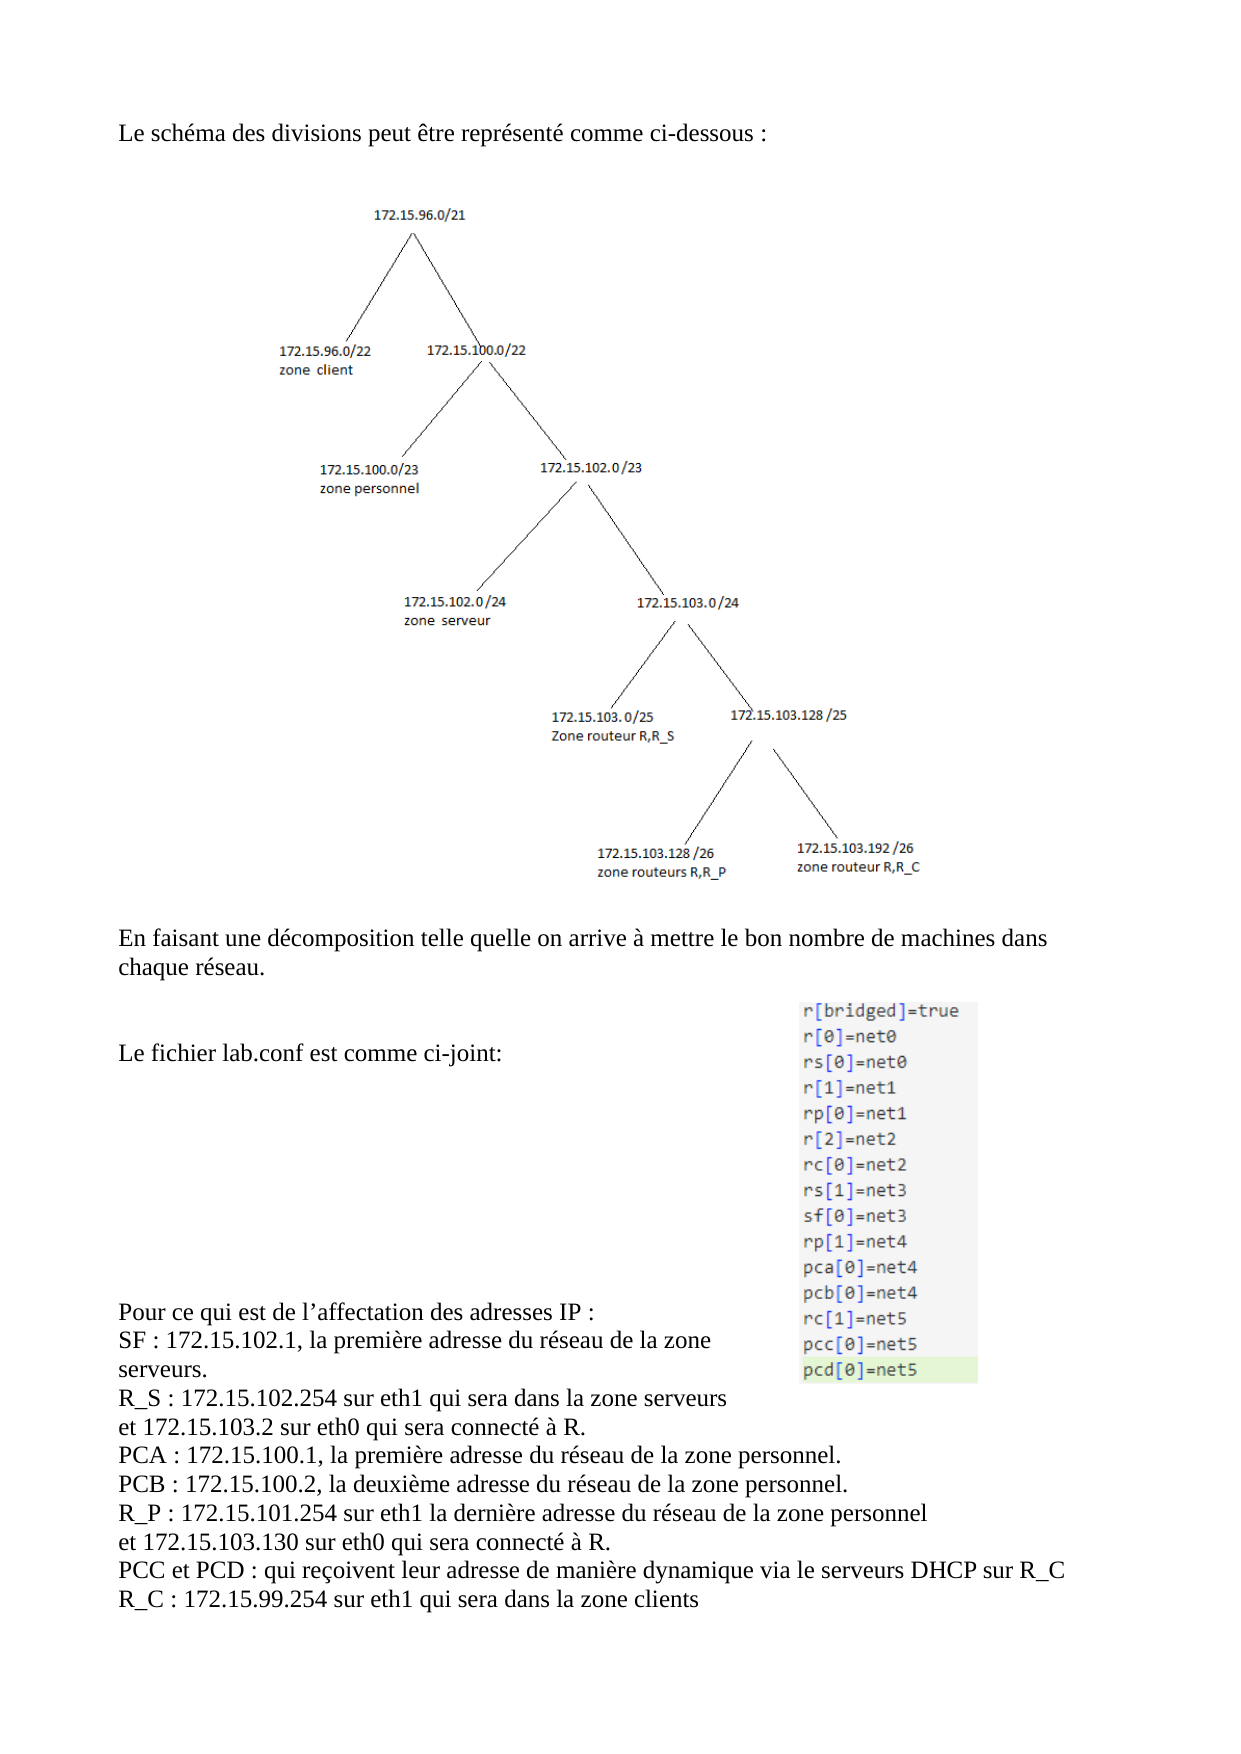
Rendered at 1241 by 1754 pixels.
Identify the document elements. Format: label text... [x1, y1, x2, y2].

text [978, 1038, 1122, 1067]
picture [219, 201, 980, 909]
text et 172.15.103.130 sur eth0 qui sera connecté à R. [118, 1527, 1122, 1556]
text Le fichier lab.conf est comme ci-joint: [118, 1038, 799, 1067]
picture [799, 1002, 978, 1384]
text PCA : 172.15.100.1, la première adresse du réseau de la zone personnel. [118, 1441, 1122, 1469]
text R_S : 172.15.102.254 sur eth1 qui sera dans la zone serveurs [118, 1383, 1122, 1412]
text En faisant une décomposition telle quelle on arrive à mettre le bon nombre de machines dans chaque réseau. [118, 923, 1122, 981]
text PCB : 172.15.100.2, la deuxième adresse du réseau de la zone personnel. [118, 1469, 1122, 1498]
text SF : 172.15.102.1, la première adresse du réseau de la zone serveurs. [118, 1326, 799, 1383]
text [978, 1297, 1122, 1326]
text [978, 1326, 1122, 1383]
text PCC et PCD : qui reçoivent leur adresse de manière dynamique via le serveurs DHCP sur R_C [118, 1556, 1122, 1584]
text Pour ce qui est de l’affectation des adresses IP : [118, 1297, 799, 1326]
text et 172.15.103.2 sur eth0 qui sera connecté à R. [118, 1412, 1122, 1441]
text R_P : 172.15.101.254 sur eth1 la dernière adresse du réseau de la zone personnel [118, 1498, 1122, 1527]
text R_C : 172.15.99.254 sur eth1 qui sera dans la zone clients [118, 1584, 1122, 1613]
text Le schéma des divisions peut être représenté comme ci-dessous : [118, 118, 1122, 147]
